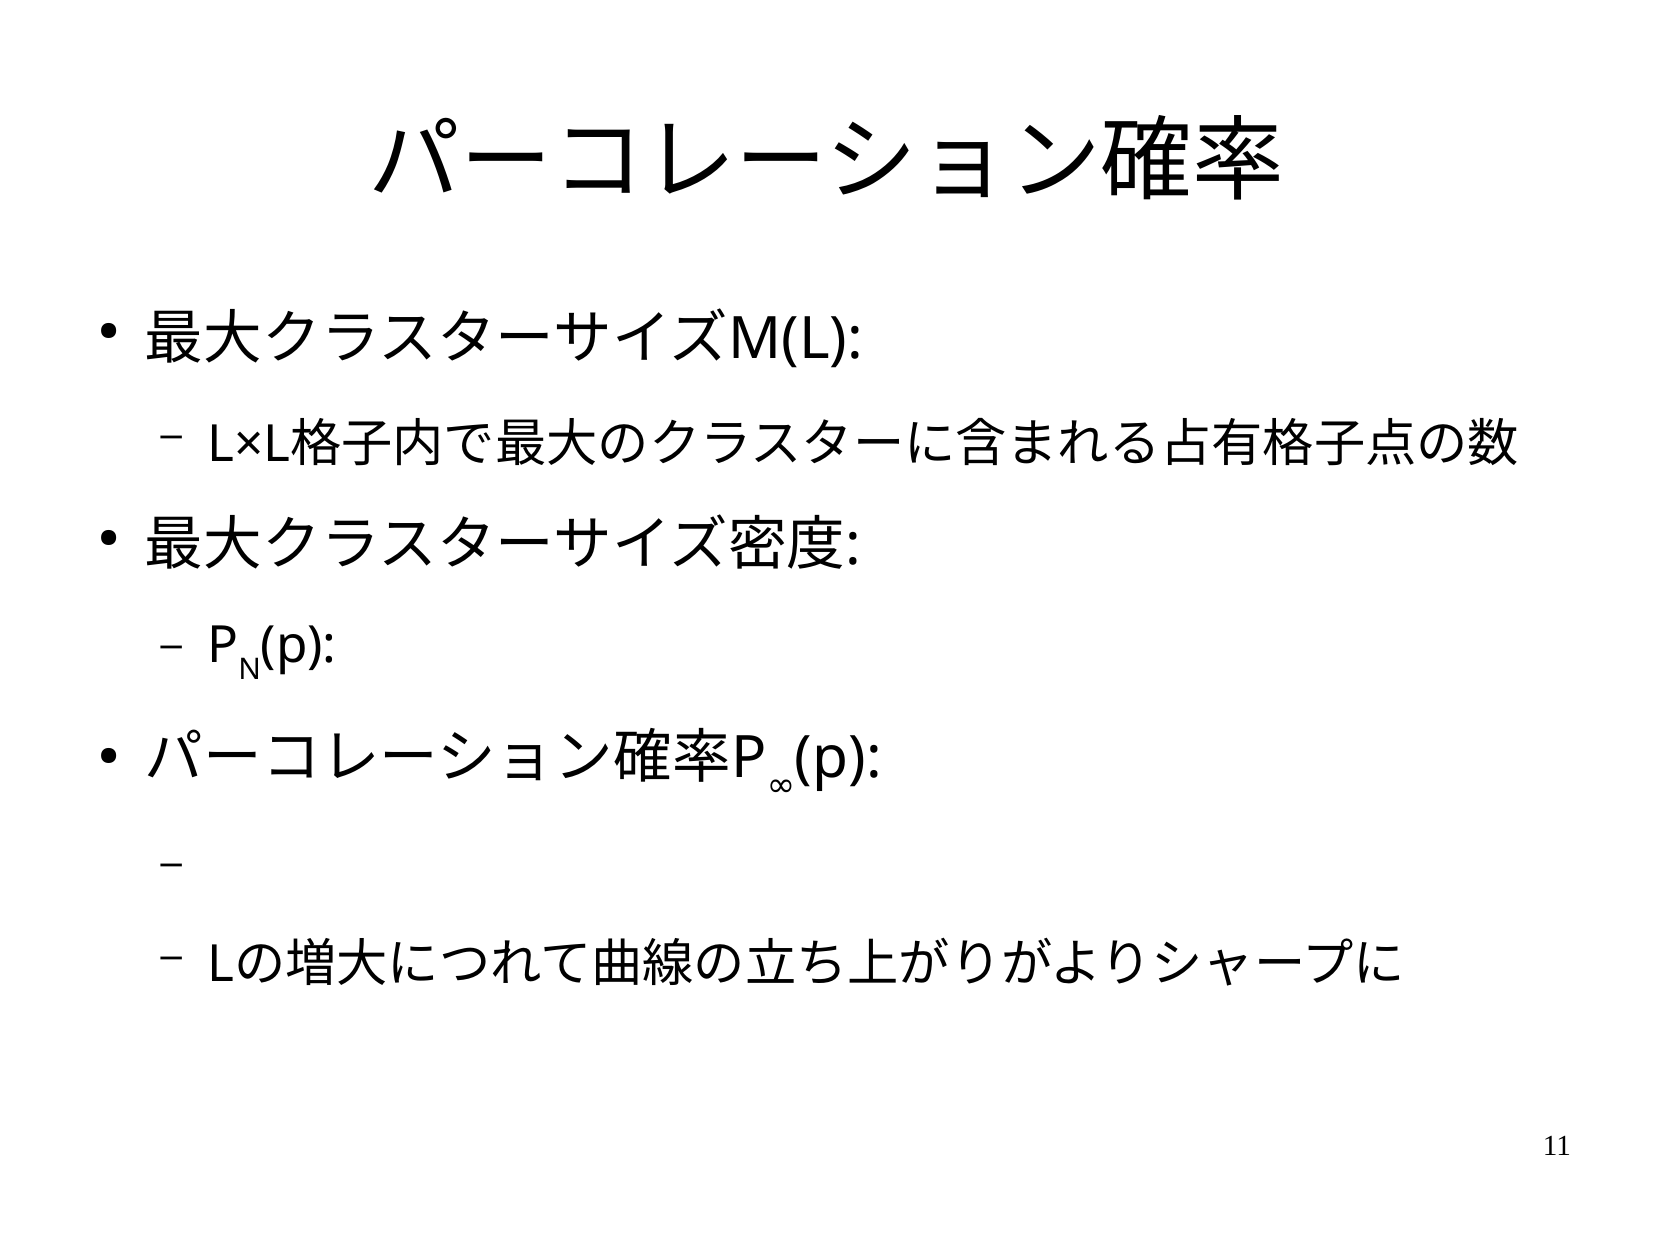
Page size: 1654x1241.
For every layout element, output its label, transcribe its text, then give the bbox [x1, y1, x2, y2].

title パーコレーション確率 [82, 49, 1571, 257]
list 最大クラスターサイズM(L): L×L格子内で最大のクラスターに含まれる占有格子点の数 最大クラスターサイズ密度: PN(p): パーコレーション確率P∞(p): Lの増大につれて曲線の立ち上がりがよりシャープに [82, 290, 1571, 1010]
